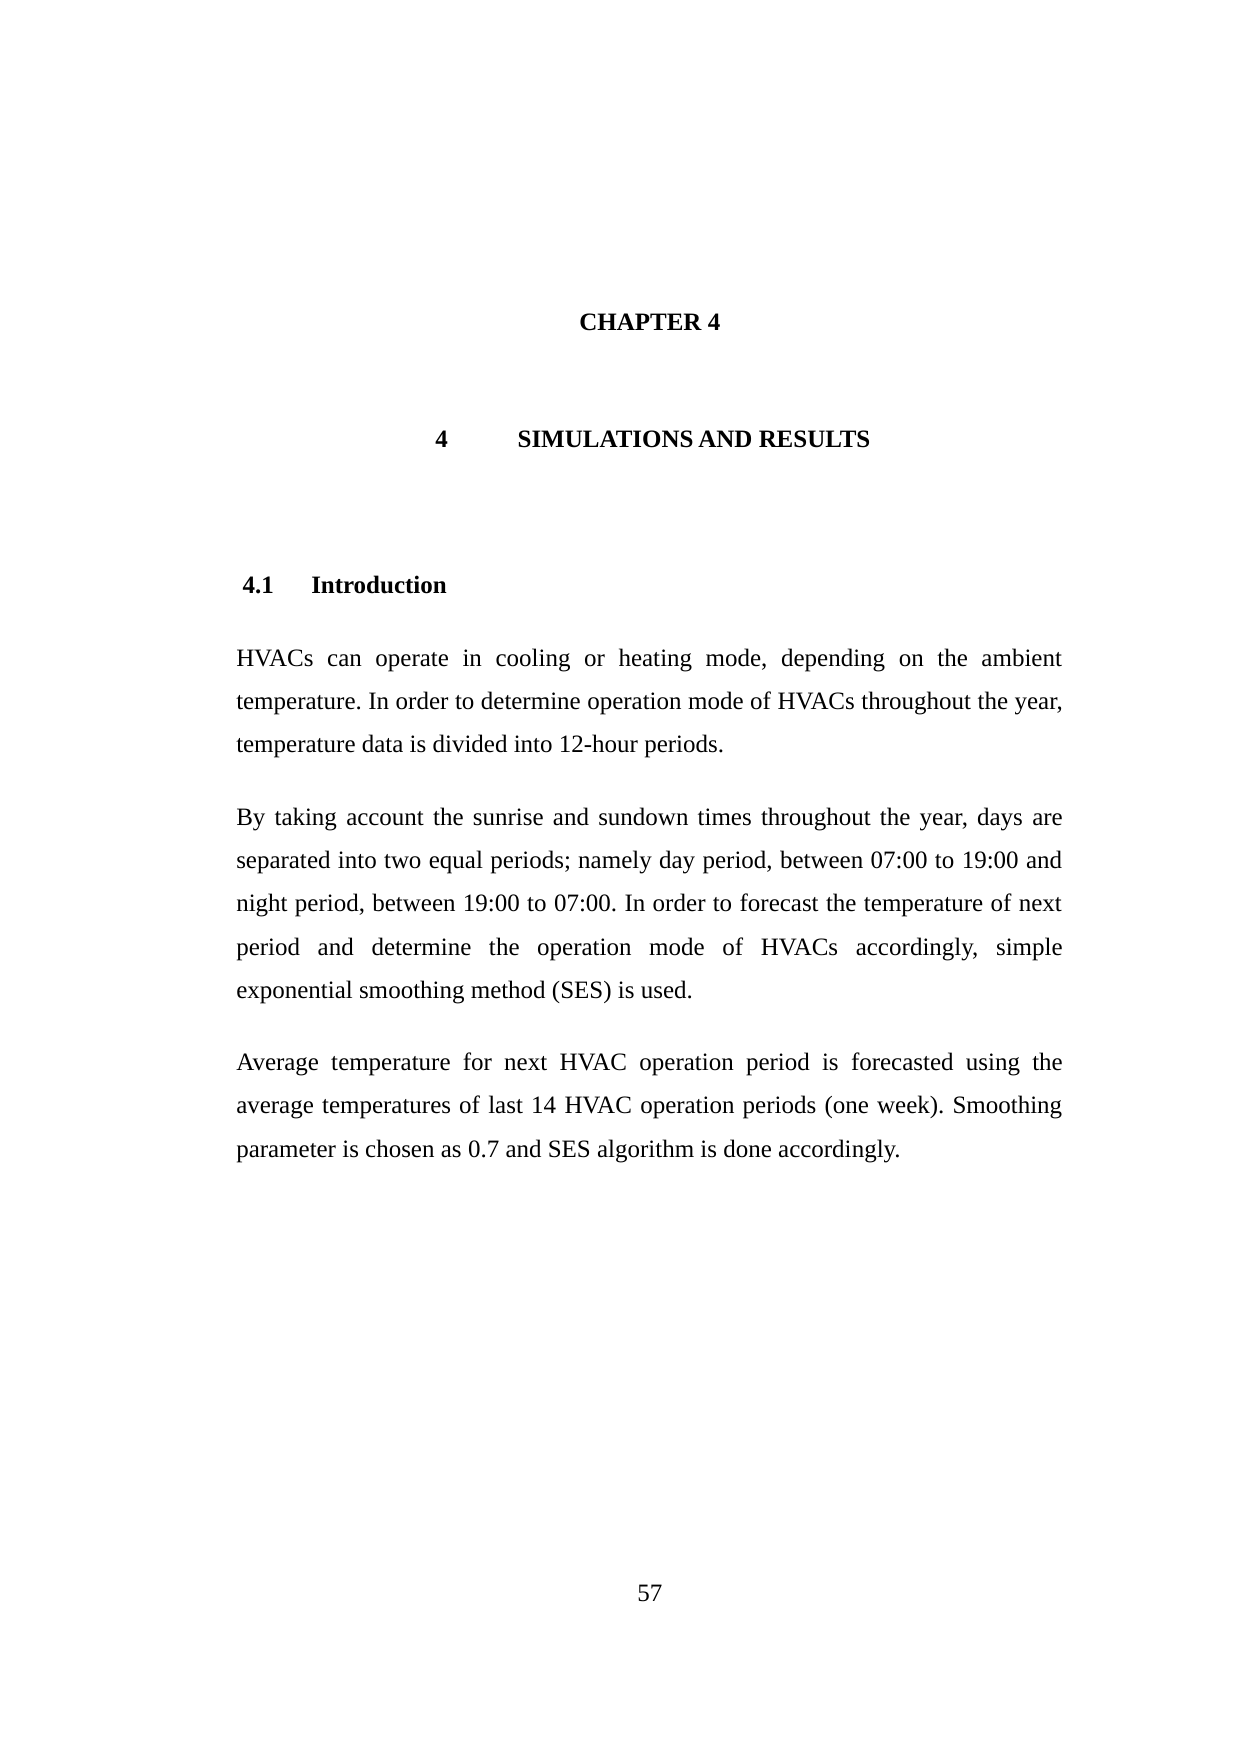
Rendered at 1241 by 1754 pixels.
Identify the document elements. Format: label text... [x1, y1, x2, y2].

subtitle SIMULATIONS AND RESULTS [236, 424, 1063, 453]
subtitle CHAPTER 4 [236, 307, 1063, 336]
subtitle Introduction [236, 571, 1063, 599]
text Average temperature for next HVAC operation period is forecasted using the average temperatures of last 14 HVAC operation periods (one week). Smoothing parameter is chosen as 0.7 and SES algorithm is done accordingly. [236, 1047, 1063, 1162]
text HVACs can operate in cooling or heating mode, depending on the ambient temperature. In order to determine operation mode of HVACs throughout the year, temperature data is divided into 12-hour periods. [236, 643, 1063, 758]
text By taking account the sunrise and sundown times throughout the year, days are separated into two equal periods; namely day period, between 07:00 to 19:00 and night period, between 19:00 to 07:00. In order to forecast the temperature of next period and determine the operation mode of HVACs accordingly, simple exponential smoothing method (SES) is used. [236, 802, 1063, 1003]
